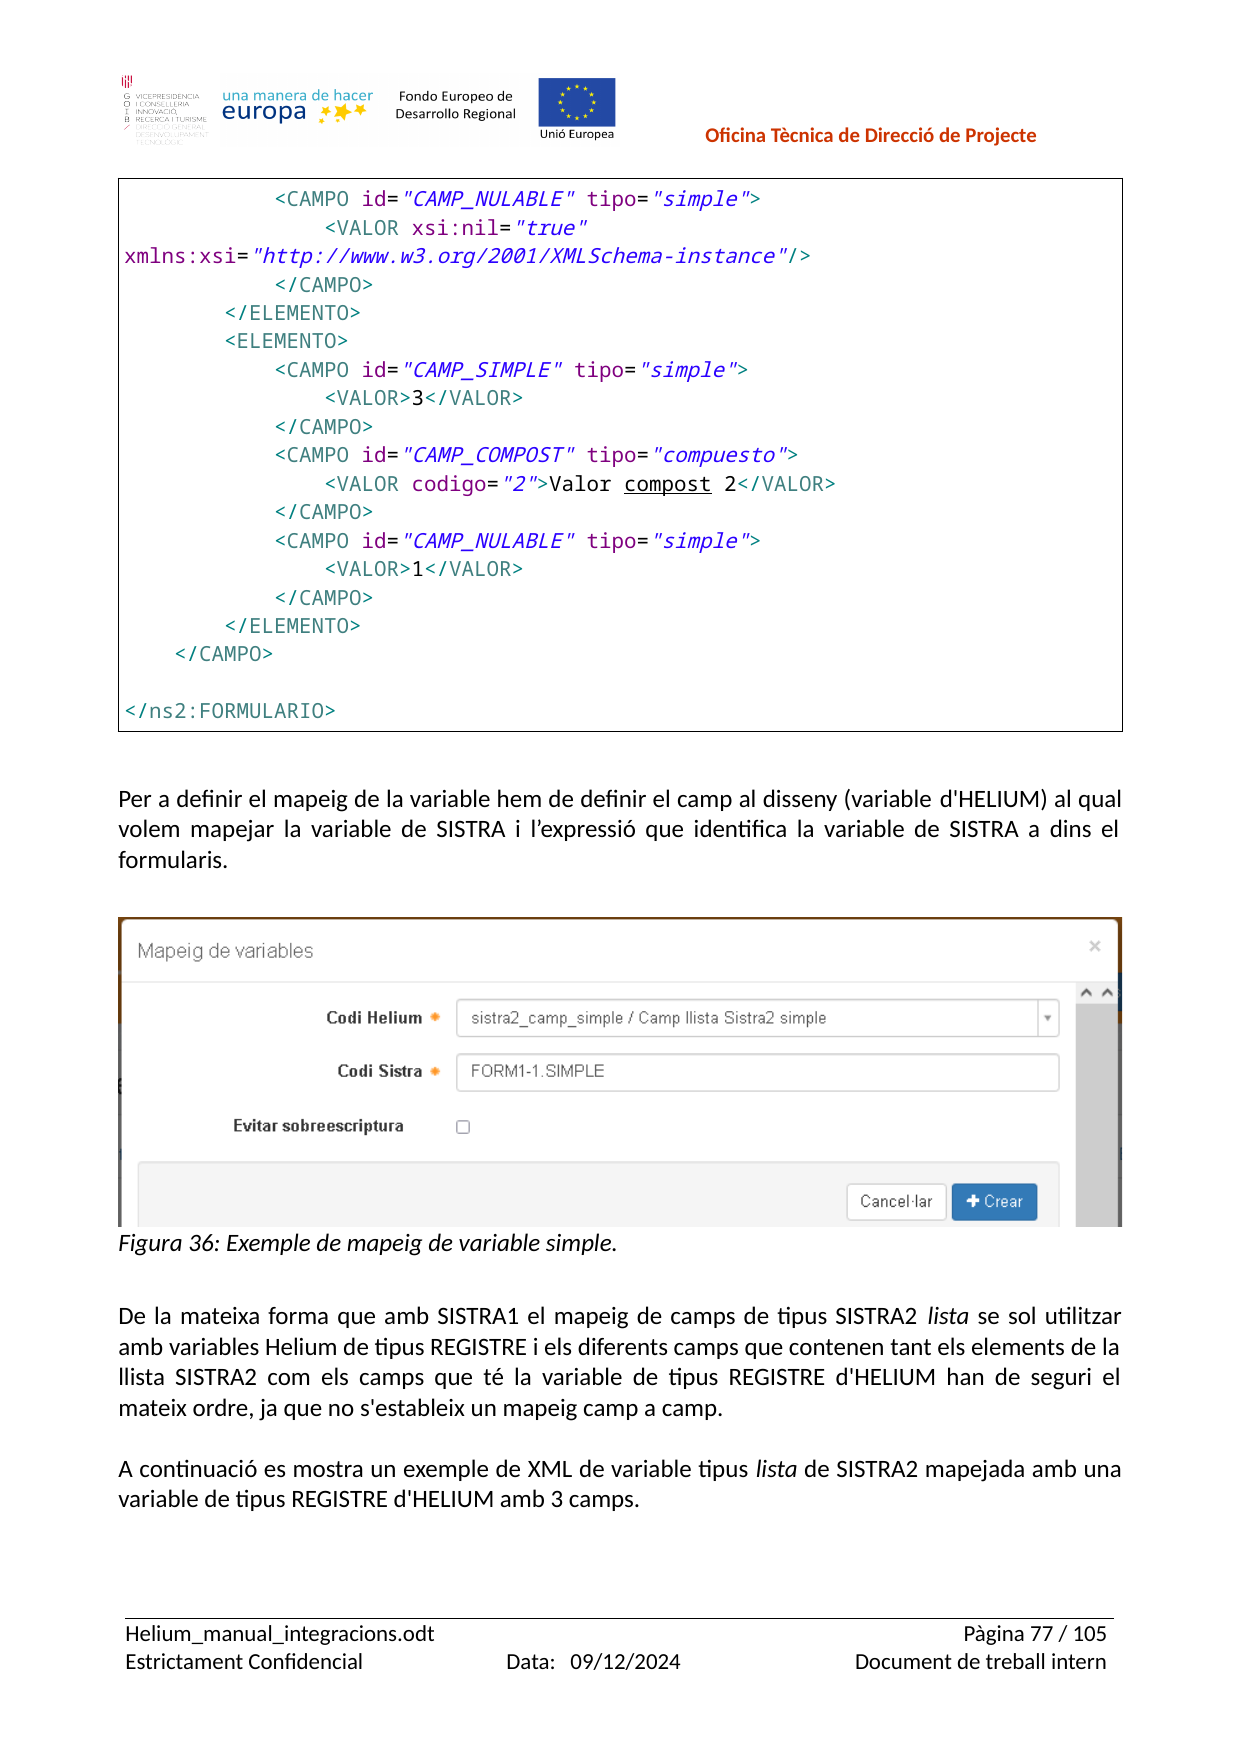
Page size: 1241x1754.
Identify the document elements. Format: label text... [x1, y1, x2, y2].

picture [219, 73, 621, 147]
picture [118, 73, 213, 147]
picture [118, 917, 1123, 1227]
text A continuació es mostra un exemple de XML de variable tipus lista de SISTRA2 mapejada amb una variable de tipus REGISTRE d'HELIUM amb 3 camps. [118, 1453, 1122, 1514]
text Per a definir el mapeig de la variable hem de definir el camp al disseny (variable d'HELIUM) al qual volem mapejar la variable de SISTRA i l’expressió que identifica la variable de SISTRA a dins el formularis. [118, 783, 1122, 874]
text Figura 36: Exemple de mapeig de variable simple. [118, 1227, 1122, 1257]
text De la mateixa forma que amb SISTRA1 el mapeig de camps de tipus SISTRA2 lista se sol utilitzar amb variables Helium de tipus REGISTRE i els diferents camps que contenen tant els elements de la llista SISTRA2 com els camps que té la variable de tipus REGISTRE d'HELIUM han de seguri el mateix ordre, ja que no s'estableix un mapeig camp a camp. [118, 1301, 1122, 1423]
table_header <CAMPO id="CAMP_NULABLE" tipo="simple"> <VALOR xsi:nil="true" xmlns:xsi="http://www.w3.org/2001/XMLSchema-instance"/> </CAMPO> </ELEMENTO> <ELEMENTO> <CAMPO id="CAMP_SIMPLE" tipo="simple"> <VALOR>3</VALOR> </CAMPO> <CAMPO id="CAMP_COMPOST" tipo="compuesto"> <VALOR codigo="2">Valor compost 2</VALOR> </CAMPO> <CAMPO id="CAMP_NULABLE" tipo="simple"> <VALOR>1</VALOR> </CAMPO> </ELEMENTO> </CAMPO> </ns2:FORMULARIO> [119, 179, 1122, 731]
